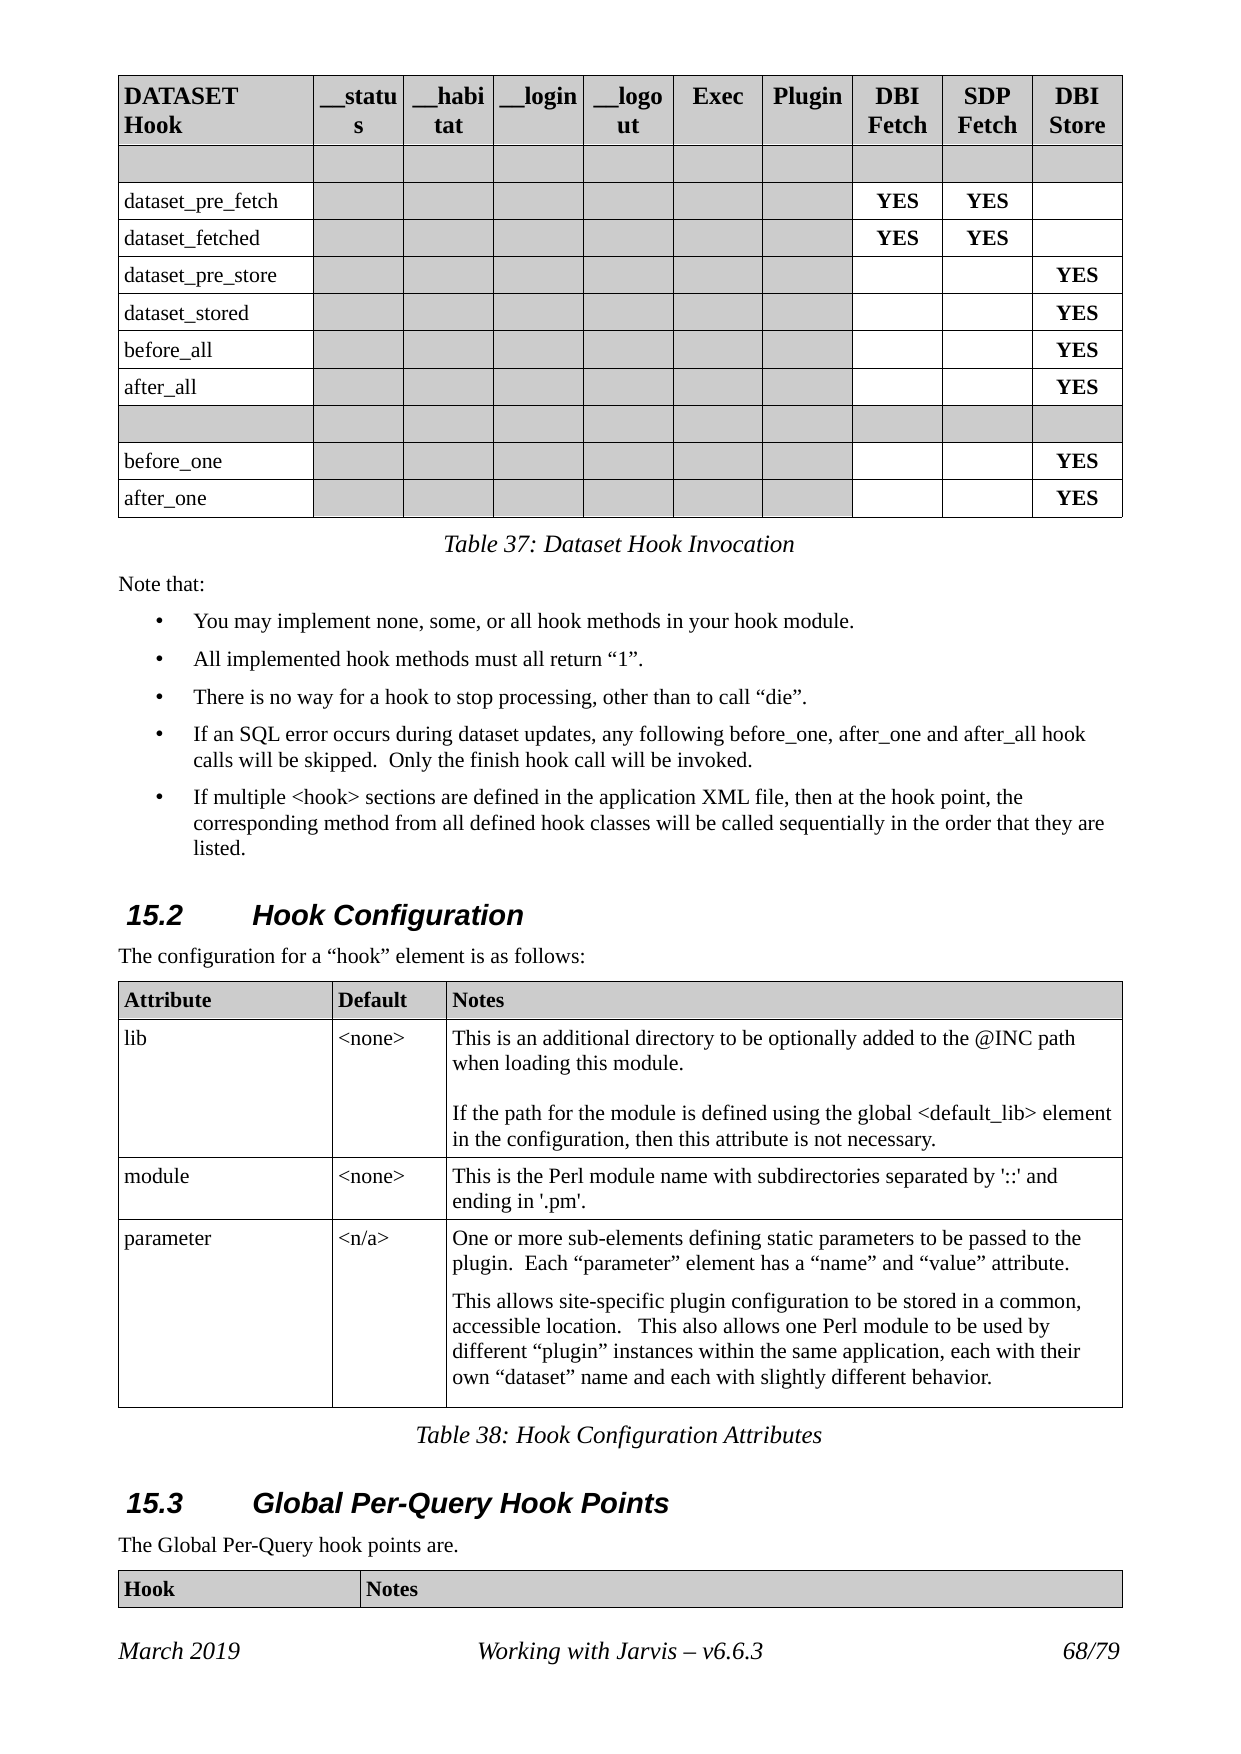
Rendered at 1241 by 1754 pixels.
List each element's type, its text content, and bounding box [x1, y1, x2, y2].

table_cell [853, 294, 942, 330]
table_header Notes [447, 982, 1122, 1018]
table_cell [494, 183, 583, 219]
table_cell [1033, 406, 1122, 442]
table_cell [404, 257, 493, 293]
table_cell after_one [119, 480, 313, 516]
table_cell [674, 406, 762, 442]
table_cell YES [1033, 443, 1122, 479]
table_cell <n/a> [333, 1220, 446, 1407]
table_cell [943, 443, 1032, 479]
table_cell YES [853, 220, 942, 256]
table_cell [853, 257, 942, 293]
table_cell [584, 480, 673, 516]
table_cell dataset_fetched [119, 220, 313, 256]
table_cell YES [1033, 480, 1122, 516]
table_cell dataset_pre_store [119, 257, 313, 293]
subtitle Global Per-Query Hook Points [118, 1486, 1122, 1520]
table_cell [314, 146, 403, 182]
table_cell [674, 294, 762, 330]
table_cell [404, 443, 493, 479]
table_cell [674, 146, 762, 182]
table_header Notes [361, 1571, 1122, 1607]
table_cell [404, 480, 493, 516]
table_cell [853, 406, 942, 442]
table_cell YES [943, 220, 1032, 256]
table_cell [1033, 146, 1122, 182]
table_cell [314, 183, 403, 219]
list If an SQL error occurs during dataset updates, any following before_one, after_one and after_all hook calls will be skipped. Only the finish hook call will be invoked. [156, 721, 1122, 772]
table_header __habitat [404, 76, 493, 144]
table_cell One or more sub-elements defining static parameters to be passed to the plugin. Each “parameter” element has a “name” and “value” attribute. This allows site-specific plugin configuration to be stored in a common, accessible location. This also allows one Perl module to be used by different “plugin” instances within the same application, each with their own “dataset” name and each with slightly different behavior. [447, 1220, 1122, 1407]
table_cell [494, 480, 583, 516]
table_cell before_one [119, 443, 313, 479]
table_cell [494, 294, 583, 330]
table_cell YES [1033, 257, 1122, 293]
table_cell [763, 406, 852, 442]
table_cell [943, 480, 1032, 516]
table_cell [584, 406, 673, 442]
table_header Attribute [119, 982, 332, 1018]
table_cell YES [943, 183, 1032, 219]
table_cell [584, 331, 673, 368]
table_cell [763, 183, 852, 219]
table_cell [853, 480, 942, 516]
table_header SDP Fetch [943, 76, 1032, 144]
table_cell [674, 443, 762, 479]
table_cell [119, 406, 313, 442]
table_cell [943, 294, 1032, 330]
table_cell [584, 183, 673, 219]
table_cell [494, 443, 583, 479]
table_cell dataset_pre_fetch [119, 183, 313, 219]
table_cell [853, 146, 942, 182]
table_cell [763, 369, 852, 405]
table_header Plugin [763, 76, 852, 144]
table_cell [674, 331, 762, 368]
table_cell [314, 443, 403, 479]
table_cell [674, 480, 762, 516]
table_cell [494, 369, 583, 405]
table_cell [674, 183, 762, 219]
table_cell [404, 331, 493, 368]
table_cell [943, 369, 1032, 405]
table_cell [404, 146, 493, 182]
table_cell after_all [119, 369, 313, 405]
table_cell [494, 146, 583, 182]
table_cell [314, 294, 403, 330]
text Table 38: Hook Configuration Attributes [118, 1420, 1122, 1449]
table_cell [314, 257, 403, 293]
table_cell [943, 257, 1032, 293]
table_cell YES [1033, 331, 1122, 368]
table_cell lib [119, 1020, 332, 1156]
table_cell before_all [119, 331, 313, 368]
table_cell [674, 369, 762, 405]
table_cell [853, 443, 942, 479]
table_cell [404, 183, 493, 219]
table_cell [763, 220, 852, 256]
table_cell [584, 257, 673, 293]
table_cell [119, 146, 313, 182]
table_cell [404, 220, 493, 256]
table_cell [404, 294, 493, 330]
table_cell [1033, 220, 1122, 256]
table_cell [943, 331, 1032, 368]
table_cell [584, 146, 673, 182]
text Note that: [118, 571, 1122, 596]
list You may implement none, some, or all hook methods in your hook module. [156, 608, 1122, 633]
table_cell [404, 406, 493, 442]
table_header DBI Fetch [853, 76, 942, 144]
table_cell [494, 257, 583, 293]
table_cell [404, 369, 493, 405]
text Table 37: Dataset Hook Invocation [118, 529, 1122, 558]
table_cell [943, 146, 1032, 182]
table_cell <none> [333, 1158, 446, 1219]
table_header DATASET Hook [119, 76, 313, 144]
table_cell [763, 257, 852, 293]
table_cell [763, 294, 852, 330]
table_header DBI Store [1033, 76, 1122, 144]
table_cell [674, 220, 762, 256]
list There is no way for a hook to stop processing, other than to call “die”. [156, 684, 1122, 709]
table_cell [314, 369, 403, 405]
text The Global Per-Query hook points are. [118, 1532, 1122, 1558]
table_cell This is an additional directory to be optionally added to the @INC path when loading this module. If the path for the module is defined using the global <default_lib> element in the configuration, then this attribute is not necessary. [447, 1020, 1122, 1156]
subtitle Hook Configuration [118, 897, 1122, 931]
table_cell [763, 480, 852, 516]
table_cell [314, 220, 403, 256]
table_cell YES [853, 183, 942, 219]
table_cell [494, 331, 583, 368]
table_cell [314, 480, 403, 516]
table_cell [1033, 183, 1122, 219]
table_cell parameter [119, 1220, 332, 1407]
table_header __logout [584, 76, 673, 144]
table_cell [494, 220, 583, 256]
table_cell YES [1033, 294, 1122, 330]
table_cell <none> [333, 1020, 446, 1156]
table_cell [853, 369, 942, 405]
table_header Hook [119, 1571, 360, 1607]
table_cell YES [1033, 369, 1122, 405]
table_header Exec [674, 76, 762, 144]
table_cell [584, 220, 673, 256]
table_cell This is the Perl module name with subdirectories separated by '::' and ending in '.pm'. [447, 1158, 1122, 1219]
table_cell [494, 406, 583, 442]
table_header __login [494, 76, 583, 144]
table_header __status [314, 76, 403, 144]
table_cell module [119, 1158, 332, 1219]
list If multiple <hook> sections are defined in the application XML file, then at the hook point, the corresponding method from all defined hook classes will be called sequentially in the order that they are listed. [156, 784, 1122, 860]
table_cell [584, 369, 673, 405]
table_cell [584, 443, 673, 479]
table_cell dataset_stored [119, 294, 313, 330]
list All implemented hook methods must all return “1”. [156, 646, 1122, 671]
text The configuration for a “hook” element is as follows: [118, 943, 1122, 969]
table_cell [763, 331, 852, 368]
table_cell [853, 331, 942, 368]
table_cell [763, 443, 852, 479]
table_header Default [333, 982, 446, 1018]
table_cell [314, 331, 403, 368]
table_cell [943, 406, 1032, 442]
table_cell [584, 294, 673, 330]
table_cell [763, 146, 852, 182]
table_cell [674, 257, 762, 293]
table_cell [314, 406, 403, 442]
